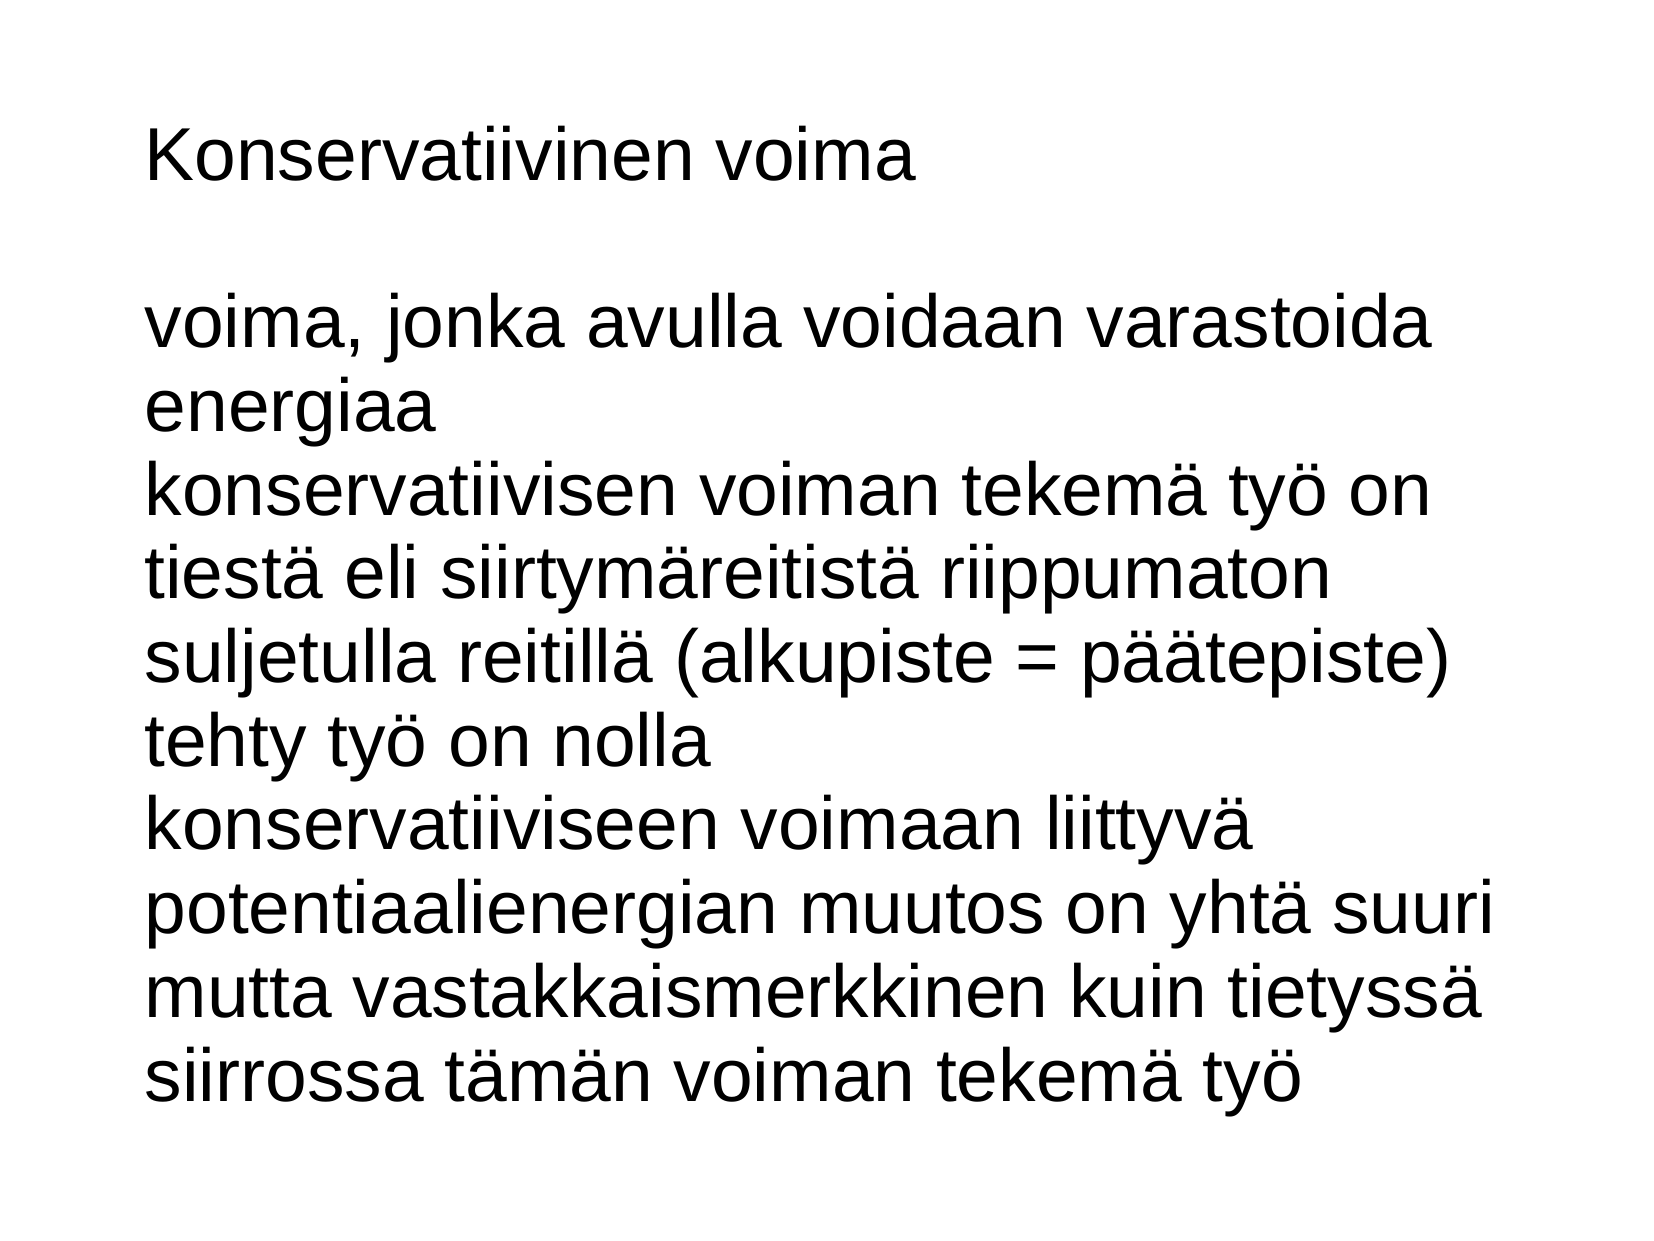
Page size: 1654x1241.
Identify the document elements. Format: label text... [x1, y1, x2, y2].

text_box Konservatiivinen voima voima, jonka avulla voidaan varastoida energiaa konservatiivisen voiman tekemä työ on tiestä eli siirtymäreitistä riippumaton suljetulla reitillä (alkupiste = päätepiste) tehty työ on nolla konservatiiviseen voimaan liittyvä potentiaalienergian muutos on yhtä suuri mutta vastakkaismerkkinen kuin tietyssä siirrossa tämän voiman tekemä työ [129, 106, 1571, 1129]
